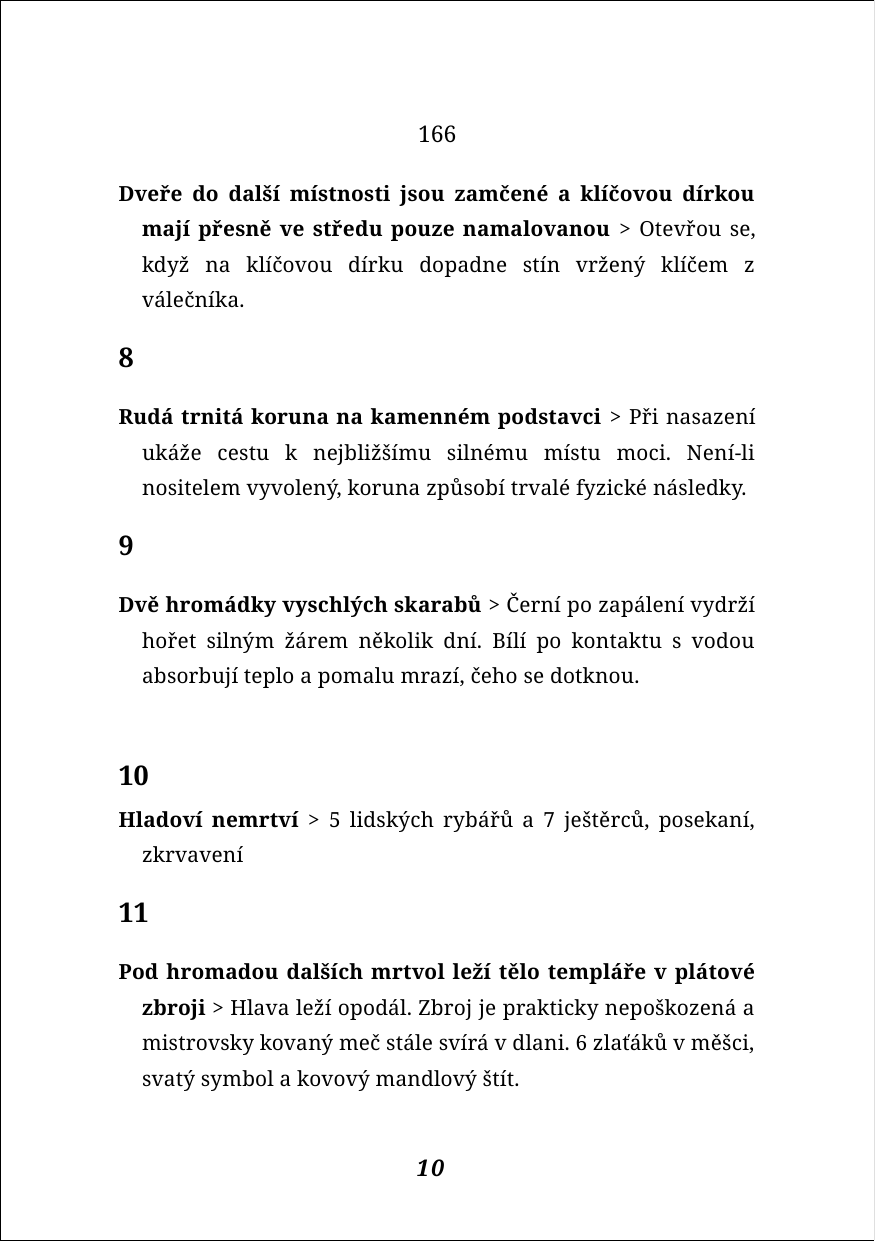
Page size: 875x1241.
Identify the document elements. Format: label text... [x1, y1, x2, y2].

text Pod hromadou dalších mrtvol leží tělo templáře v plátové zbroji > Hlava leží opodál. Zbroj je prakticky nepoškozená a mistrovsky kovaný meč stále svírá v dlani. 6 zlaťáků v měšci, svatý symbol a kovový mandlový štít. [118, 957, 756, 1092]
text 8 [118, 339, 756, 376]
text 9 [118, 527, 756, 564]
text Dvě hromádky vyschlých skarabů > Černí po zapálení vydrží hořet silným žárem několik dní. Bílí po kontaktu s vodou absorbují teplo a pomalu mrazí, čeho se dotknou. [118, 591, 756, 690]
text 11 [118, 893, 756, 930]
text Rudá trnitá koruna na kamenném podstavci > Při nasazení ukáže cestu k nejbližšímu silnému místu moci. Není-li nositelem vyvolený, koruna způsobí trvalé fyzické následky. [118, 402, 756, 502]
text Hladoví nemrtví > 5 lidských rybářů a 7 ještěrců, posekaní, zkrvavení [118, 805, 756, 869]
text Dveře do další místnosti jsou zamčené a klíčovou dírkou mají přesně ve středu pouze namalovanou > Otevřou se, když na klíčovou dírku dopadne stín vržený klíčem z válečníka. [118, 179, 756, 314]
subtitle 10 [118, 756, 756, 793]
